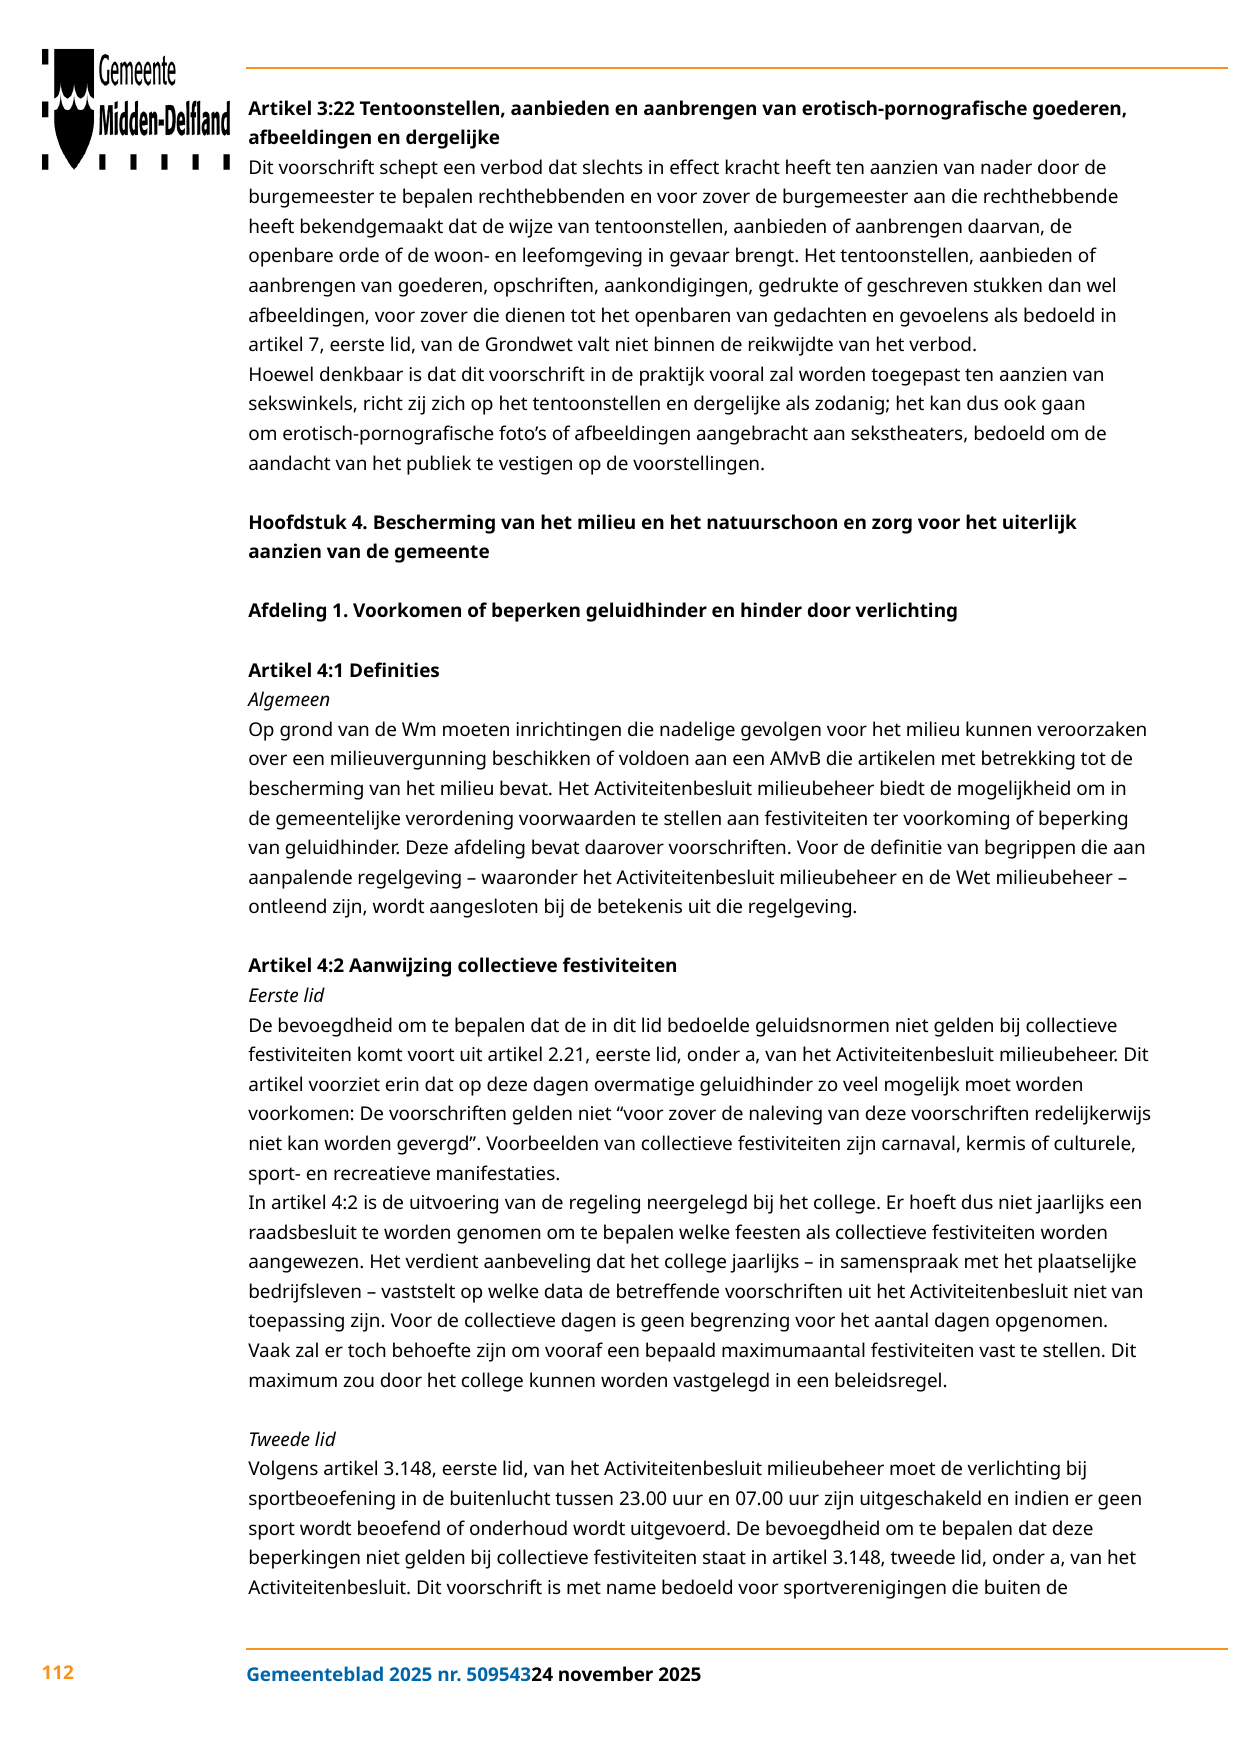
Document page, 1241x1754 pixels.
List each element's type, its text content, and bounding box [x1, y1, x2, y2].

text Eerste lid [248, 982, 1152, 1008]
text In artikel 4:2 is de uitvoering van de regeling neergelegd bij het college. Er hoeft dus niet jaarlijks een raadsbesluit te worden genomen om te bepalen welke feesten als collectieve festiviteiten worden aangewezen. Het verdient aanbeveling dat het college jaarlijks – in samenspraak met het plaatselijke bedrijfsleven – vaststelt op welke data de betreffende voorschriften uit het Activiteitenbesluit niet van toepassing zijn. Voor de collectieve dagen is geen begrenzing voor het aantal dagen opgenomen. Vaak zal er toch behoefte zijn om vooraf een bepaald maximumaantal festiviteiten vast te stellen. Dit maximum zou door het college kunnen worden vastgelegd in een beleidsregel. [248, 1189, 1152, 1393]
text Hoewel denkbaar is dat dit voorschrift in de praktijk vooral zal worden toegepast ten aanzien van sekswinkels, richt zij zich op het tentoonstellen en dergelijke als zodanig; het kan dus ook gaan om erotisch-pornografische foto’s of afbeeldingen aangebracht aan sekstheaters, bedoeld om de aandacht van het publiek te vestigen op de voorstellingen. [248, 361, 1152, 476]
text Artikel 3:22 Tentoonstellen, aanbieden en aanbrengen van erotisch-pornografische goederen, afbeeldingen en dergelijke [248, 95, 1152, 150]
text Hoofdstuk 4. Bescherming van het milieu en het natuurschoon en zorg voor het uiterlijk aanzien van de gemeente [248, 509, 1152, 564]
text Volgens artikel 3.148, eerste lid, van het Activiteitenbesluit milieubeheer moet de verlichting bij sportbeoefening in de buitenlucht tussen 23.00 uur en 07.00 uur zijn uitgeschakeld en indien er geen sport wordt beoefend of onderhoud wordt uitgevoerd. De bevoegdheid om te bepalen dat deze beperkingen niet gelden bij collectieve festiviteiten staat in artikel 3.148, tweede lid, onder a, van het Activiteitenbesluit. Dit voorschrift is met name bedoeld voor sportverenigingen die buiten de [248, 1456, 1152, 1600]
text De bevoegdheid om te bepalen dat de in dit lid bedoelde geluidsnormen niet gelden bij collectieve festiviteiten komt voort uit artikel 2.21, eerste lid, onder a, van het Activiteitenbesluit milieubeheer. Dit artikel voorziet erin dat op deze dagen overmatige geluidhinder zo veel mogelijk moet worden voorkomen: De voorschriften gelden niet “voor zover de naleving van deze voorschriften redelijkerwijs niet kan worden gevergd”. Voorbeelden van collectieve festiviteiten zijn carnaval, kermis of culturele, sport- en recreatieve manifestaties. [248, 1012, 1152, 1186]
picture [41, 47, 231, 172]
text Artikel 4:2 Aanwijzing collectieve festiviteiten [248, 953, 1152, 978]
text Afdeling 1. Voorkomen of beperken geluidhinder en hinder door verlichting [248, 598, 1152, 623]
text Op grond van de Wm moeten inrichtingen die nadelige gevolgen voor het milieu kunnen veroorzaken over een milieuvergunning beschikken of voldoen aan een AMvB die artikelen met betrekking tot de bescherming van het milieu bevat. Het Activiteitenbesluit milieubeheer biedt de mogelijkheid om in de gemeentelijke verordening voorwaarden te stellen aan festiviteiten ter voorkoming of beperking van geluidhinder. Deze afdeling bevat daarover voorschriften. Voor de definitie van begrippen die aan aanpalende regelgeving – waaronder het Activiteitenbesluit milieubeheer en de Wet milieubeheer – ontleend zijn, wordt aangesloten bij de betekenis uit die regelgeving. [248, 716, 1152, 919]
text Tweede lid [248, 1426, 1152, 1452]
text Artikel 4:1 Definities [248, 657, 1152, 683]
text Algemeen [248, 686, 1152, 712]
text Dit voorschrift schept een verbod dat slechts in effect kracht heeft ten aanzien van nader door de burgemeester te bepalen rechthebbenden en voor zover de burgemeester aan die rechthebbende heeft bekendgemaakt dat de wijze van tentoonstellen, aanbieden of aanbrengen daarvan, de openbare orde of de woon- en leefomgeving in gevaar brengt. Het tentoonstellen, aanbieden of aanbrengen van goederen, opschriften, aankondigingen, gedrukte of geschreven stukken dan wel afbeeldingen, voor zover die dienen tot het openbaren van gedachten en gevoelens als bedoeld in artikel 7, eerste lid, van de Grondwet valt niet binnen de reikwijdte van het verbod. [248, 154, 1152, 357]
